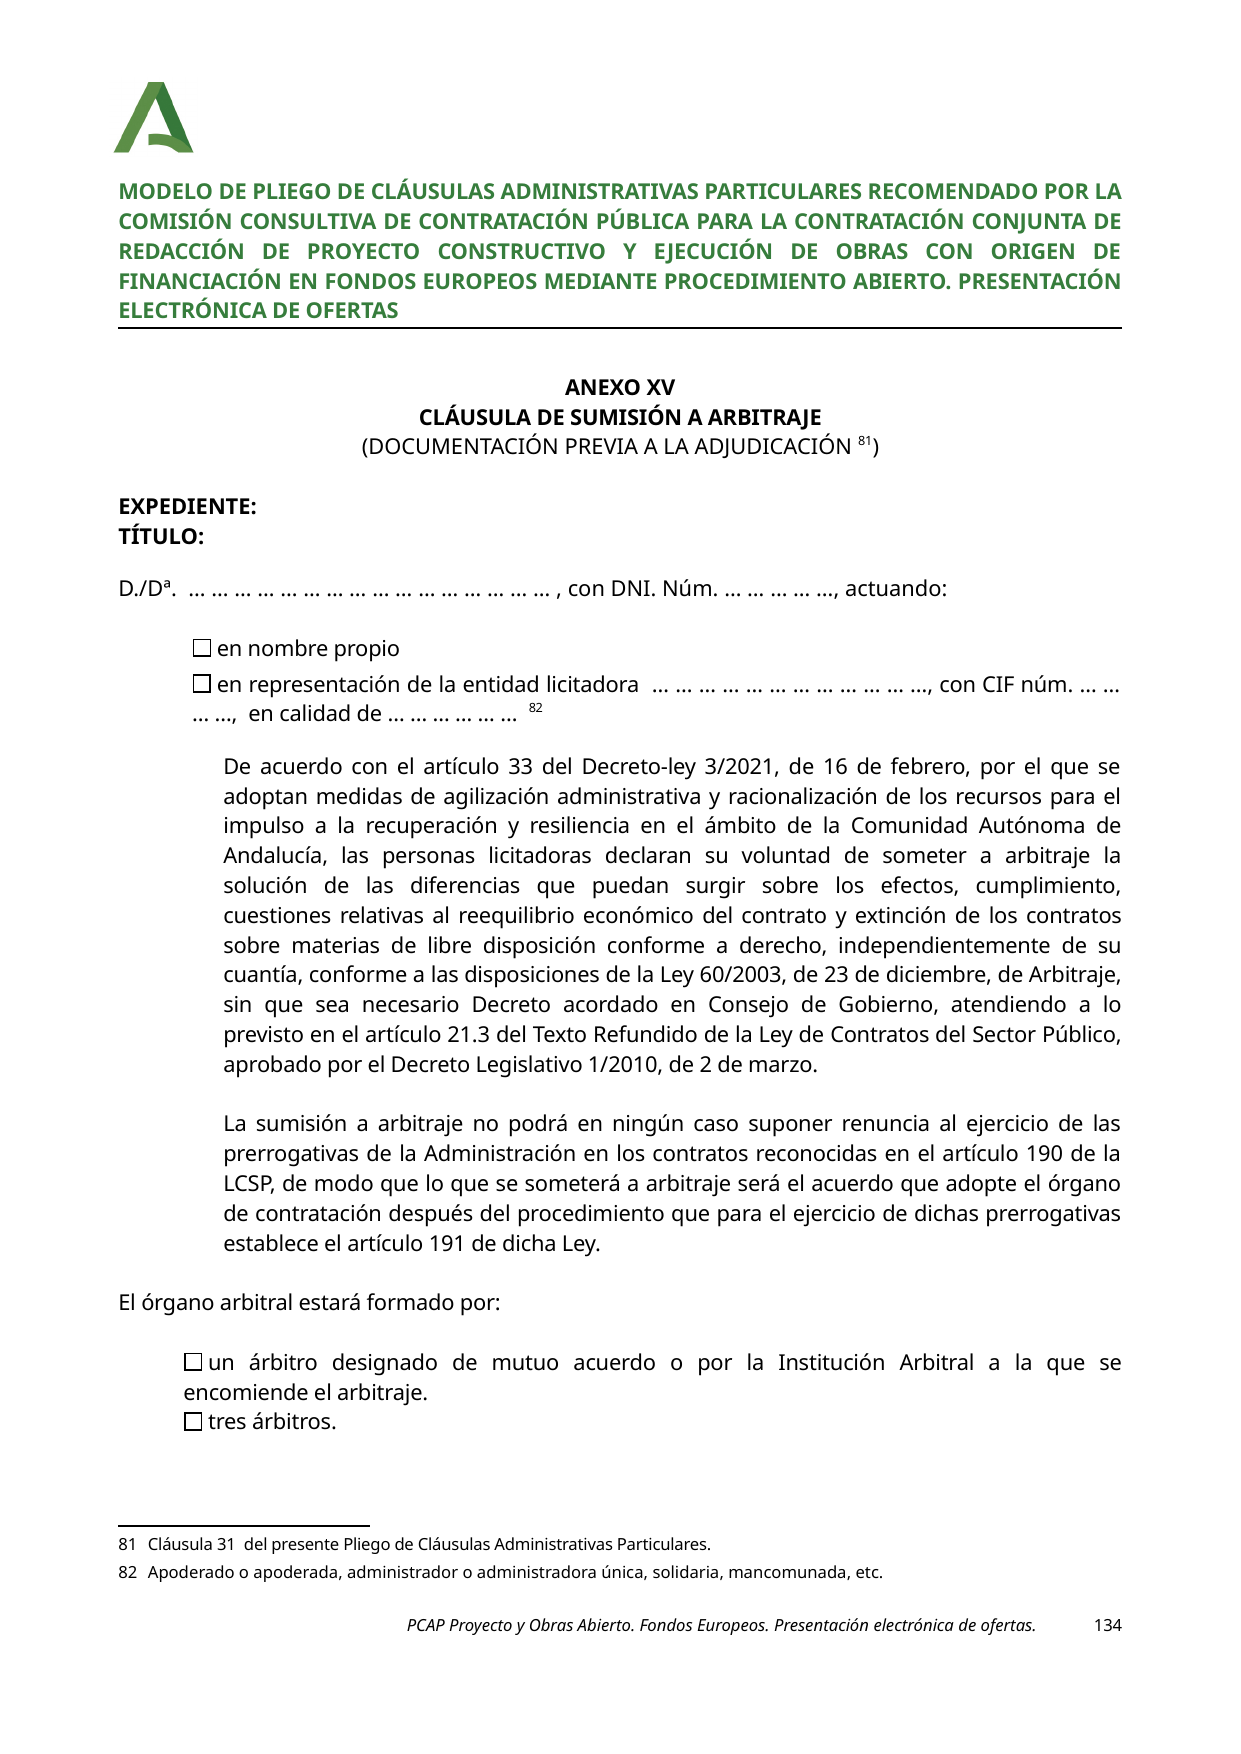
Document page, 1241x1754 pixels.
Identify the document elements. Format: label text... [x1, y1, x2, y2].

text MODELO DE PLIEGO DE CLÁUSULAS ADMINISTRATIVAS PARTICULARES RECOMENDADO POR LA COMISIÓN CONSULTIVA DE CONTRATACIÓN PÚBLICA PARA LA CONTRATACIÓN CONJUNTA DE REDACCIÓN DE PROYECTO CONSTRUCTIVO Y EJECUCIÓN DE OBRAS CON ORIGEN DE FINANCIACIÓN EN FONDOS EUROPEOS MEDIANTE PROCEDIMIENTO ABIERTO. PRESENTACIÓN ELECTRÓNICA DE OFERTAS [118, 176, 1122, 327]
text ANEXO XV [118, 372, 1122, 402]
text D./Dª. … … … … … … … … … … … … … … … … , con DNI. Núm. … … … … …, actuando: [118, 573, 1122, 603]
text Apoderado o apoderada, administrador o administradora única, solidaria, mancomunada, etc. [118, 1561, 1122, 1584]
picture [109, 77, 198, 157]
text El órgano arbitral estará formado por: [118, 1287, 1122, 1317]
text EXPEDIENTE: [118, 491, 1122, 521]
text tres árbitros. [183, 1406, 1122, 1436]
text CLÁUSULA DE SUMISIÓN A ARBITRAJE [118, 402, 1122, 431]
text La sumisión a arbitraje no podrá en ningún caso suponer renuncia al ejercicio de las prerrogativas de la Administración en los contratos reconocidas en el artículo 190 de la LCSP, de modo que lo que se someterá a arbitraje será el acuerdo que adopte el órgano de contratación después del procedimiento que para el ejercicio de dichas prerrogativas establece el artículo 191 de dicha Ley. [223, 1108, 1122, 1257]
text (DOCUMENTACIÓN PREVIA A LA ADJUDICACIÓN ) [118, 431, 1122, 461]
text en nombre propio [192, 633, 1122, 663]
text De acuerdo con el artículo 33 del Decreto-ley 3/2021, de 16 de febrero, por el que se adoptan medidas de agilización administrativa y racionalización de los recursos para el impulso a la recuperación y resiliencia en el ámbito de la Comunidad Autónoma de Andalucía, las personas licitadoras declaran su voluntad de someter a arbitraje la solución de las diferencias que puedan surgir sobre los efectos, cumplimiento, cuestiones relativas al reequilibrio económico del contrato y extinción de los contratos sobre materias de libre disposición conforme a derecho, independientemente de su cuantía, conforme a las disposiciones de la Ley 60/2003, de 23 de diciembre, de Arbitraje, sin que sea necesario Decreto acordado en Consejo de Gobierno, atendiendo a lo previsto en el artículo 21.3 del Texto Refundido de la Ley de Contratos del Sector Público, aprobado por el Decreto Legislativo 1/2010, de 2 de marzo. [223, 751, 1122, 1079]
text un árbitro designado de mutuo acuerdo o por la Institución Arbitral a la que se encomiende el arbitraje. [183, 1347, 1122, 1406]
text Cláusula 31 del presente Pliego de Cláusulas Administrativas Particulares. [118, 1532, 1122, 1555]
text TÍTULO: [118, 521, 1122, 551]
text en representación de la entidad licitadora … … … … … … … … … … … …, con CIF núm. … … … …, en calidad de … … … … … … [192, 669, 1122, 728]
